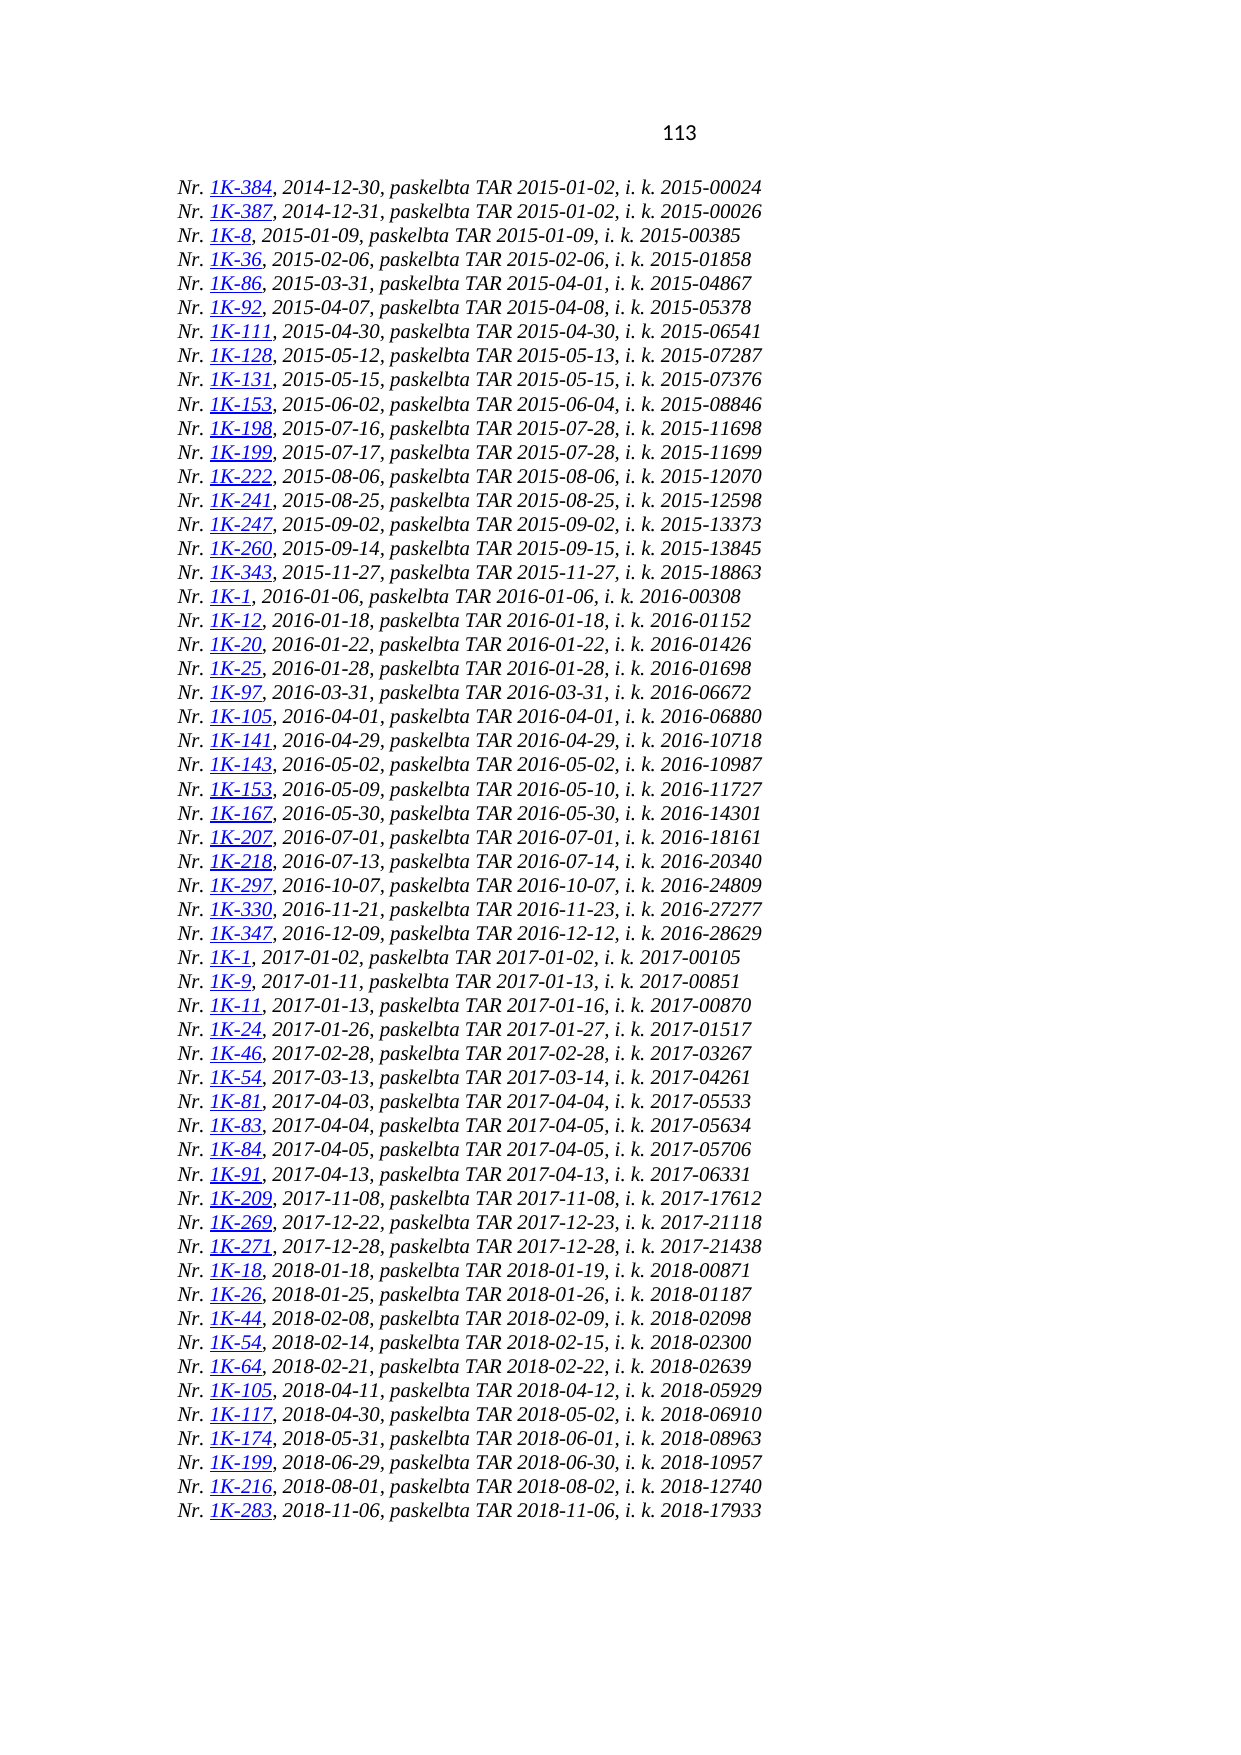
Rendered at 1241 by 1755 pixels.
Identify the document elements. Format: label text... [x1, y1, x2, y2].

text Nr. 1K-64, 2018-02-21, paskelbta TAR 2018-02-22, i. k. 2018-02639 [177, 1354, 1181, 1378]
text Nr. 1K-174, 2018-05-31, paskelbta TAR 2018-06-01, i. k. 2018-08963 [177, 1426, 1181, 1450]
text Nr. 1K-198, 2015-07-16, paskelbta TAR 2015-07-28, i. k. 2015-11698 [177, 416, 1181, 439]
text Nr. 1K-271, 2017-12-28, paskelbta TAR 2017-12-28, i. k. 2017-21438 [177, 1234, 1181, 1258]
text Nr. 1K-105, 2018-04-11, paskelbta TAR 2018-04-12, i. k. 2018-05929 [177, 1378, 1181, 1402]
text Nr. 1K-44, 2018-02-08, paskelbta TAR 2018-02-09, i. k. 2018-02098 [177, 1306, 1181, 1330]
text Nr. 1K-1, 2016-01-06, paskelbta TAR 2016-01-06, i. k. 2016-00308 [177, 584, 1181, 608]
text Nr. 1K-143, 2016-05-02, paskelbta TAR 2016-05-02, i. k. 2016-10987 [177, 752, 1181, 776]
text Nr. 1K-92, 2015-04-07, paskelbta TAR 2015-04-08, i. k. 2015-05378 [177, 295, 1181, 319]
text Nr. 1K-387, 2014-12-31, paskelbta TAR 2015-01-02, i. k. 2015-00026 [177, 199, 1181, 223]
text Nr. 1K-128, 2015-05-12, paskelbta TAR 2015-05-13, i. k. 2015-07287 [177, 343, 1181, 367]
text Nr. 1K-330, 2016-11-21, paskelbta TAR 2016-11-23, i. k. 2016-27277 [177, 897, 1181, 921]
text Nr. 1K-260, 2015-09-14, paskelbta TAR 2015-09-15, i. k. 2015-13845 [177, 536, 1181, 560]
text Nr. 1K-343, 2015-11-27, paskelbta TAR 2015-11-27, i. k. 2015-18863 [177, 560, 1181, 584]
text Nr. 1K-218, 2016-07-13, paskelbta TAR 2016-07-14, i. k. 2016-20340 [177, 849, 1181, 873]
text Nr. 1K-8, 2015-01-09, paskelbta TAR 2015-01-09, i. k. 2015-00385 [177, 223, 1181, 247]
text Nr. 1K-297, 2016-10-07, paskelbta TAR 2016-10-07, i. k. 2016-24809 [177, 873, 1181, 897]
text Nr. 1K-283, 2018-11-06, paskelbta TAR 2018-11-06, i. k. 2018-17933 [177, 1498, 1181, 1522]
text Nr. 1K-199, 2015-07-17, paskelbta TAR 2015-07-28, i. k. 2015-11699 [177, 439, 1181, 464]
text Nr. 1K-25, 2016-01-28, paskelbta TAR 2016-01-28, i. k. 2016-01698 [177, 656, 1181, 680]
text Nr. 1K-153, 2016-05-09, paskelbta TAR 2016-05-10, i. k. 2016-11727 [177, 776, 1181, 801]
text Nr. 1K-347, 2016-12-09, paskelbta TAR 2016-12-12, i. k. 2016-28629 [177, 921, 1181, 945]
text Nr. 1K-11, 2017-01-13, paskelbta TAR 2017-01-16, i. k. 2017-00870 [177, 993, 1181, 1017]
text Nr. 1K-141, 2016-04-29, paskelbta TAR 2016-04-29, i. k. 2016-10718 [177, 728, 1181, 752]
text Nr. 1K-24, 2017-01-26, paskelbta TAR 2017-01-27, i. k. 2017-01517 [177, 1017, 1181, 1041]
text Nr. 1K-9, 2017-01-11, paskelbta TAR 2017-01-13, i. k. 2017-00851 [177, 969, 1181, 993]
text Nr. 1K-26, 2018-01-25, paskelbta TAR 2018-01-26, i. k. 2018-01187 [177, 1282, 1181, 1306]
text Nr. 1K-247, 2015-09-02, paskelbta TAR 2015-09-02, i. k. 2015-13373 [177, 512, 1181, 536]
text Nr. 1K-83, 2017-04-04, paskelbta TAR 2017-04-05, i. k. 2017-05634 [177, 1113, 1181, 1137]
text Nr. 1K-105, 2016-04-01, paskelbta TAR 2016-04-01, i. k. 2016-06880 [177, 704, 1181, 728]
text Nr. 1K-36, 2015-02-06, paskelbta TAR 2015-02-06, i. k. 2015-01858 [177, 247, 1181, 271]
text Nr. 1K-54, 2018-02-14, paskelbta TAR 2018-02-15, i. k. 2018-02300 [177, 1330, 1181, 1354]
text Nr. 1K-199, 2018-06-29, paskelbta TAR 2018-06-30, i. k. 2018-10957 [177, 1450, 1181, 1474]
text Nr. 1K-153, 2015-06-02, paskelbta TAR 2015-06-04, i. k. 2015-08846 [177, 391, 1181, 416]
text Nr. 1K-167, 2016-05-30, paskelbta TAR 2016-05-30, i. k. 2016-14301 [177, 801, 1181, 824]
text Nr. 1K-81, 2017-04-03, paskelbta TAR 2017-04-04, i. k. 2017-05533 [177, 1089, 1181, 1113]
text Nr. 1K-384, 2014-12-30, paskelbta TAR 2015-01-02, i. k. 2015-00024 [177, 175, 1181, 199]
text Nr. 1K-86, 2015-03-31, paskelbta TAR 2015-04-01, i. k. 2015-04867 [177, 271, 1181, 295]
text Nr. 1K-84, 2017-04-05, paskelbta TAR 2017-04-05, i. k. 2017-05706 [177, 1137, 1181, 1161]
text Nr. 1K-216, 2018-08-01, paskelbta TAR 2018-08-02, i. k. 2018-12740 [177, 1474, 1181, 1498]
text Nr. 1K-222, 2015-08-06, paskelbta TAR 2015-08-06, i. k. 2015-12070 [177, 464, 1181, 488]
text Nr. 1K-97, 2016-03-31, paskelbta TAR 2016-03-31, i. k. 2016-06672 [177, 680, 1181, 704]
text Nr. 1K-20, 2016-01-22, paskelbta TAR 2016-01-22, i. k. 2016-01426 [177, 632, 1181, 656]
text Nr. 1K-209, 2017-11-08, paskelbta TAR 2017-11-08, i. k. 2017-17612 [177, 1186, 1181, 1209]
text Nr. 1K-12, 2016-01-18, paskelbta TAR 2016-01-18, i. k. 2016-01152 [177, 608, 1181, 632]
text Nr. 1K-91, 2017-04-13, paskelbta TAR 2017-04-13, i. k. 2017-06331 [177, 1161, 1181, 1186]
text Nr. 1K-207, 2016-07-01, paskelbta TAR 2016-07-01, i. k. 2016-18161 [177, 824, 1181, 849]
text Nr. 1K-1, 2017-01-02, paskelbta TAR 2017-01-02, i. k. 2017-00105 [177, 945, 1181, 969]
text Nr. 1K-117, 2018-04-30, paskelbta TAR 2018-05-02, i. k. 2018-06910 [177, 1402, 1181, 1426]
text Nr. 1K-111, 2015-04-30, paskelbta TAR 2015-04-30, i. k. 2015-06541 [177, 319, 1181, 343]
text Nr. 1K-131, 2015-05-15, paskelbta TAR 2015-05-15, i. k. 2015-07376 [177, 367, 1181, 391]
text Nr. 1K-54, 2017-03-13, paskelbta TAR 2017-03-14, i. k. 2017-04261 [177, 1065, 1181, 1089]
text Nr. 1K-241, 2015-08-25, paskelbta TAR 2015-08-25, i. k. 2015-12598 [177, 488, 1181, 512]
text Nr. 1K-269, 2017-12-22, paskelbta TAR 2017-12-23, i. k. 2017-21118 [177, 1209, 1181, 1234]
text Nr. 1K-18, 2018-01-18, paskelbta TAR 2018-01-19, i. k. 2018-00871 [177, 1258, 1181, 1282]
text Nr. 1K-46, 2017-02-28, paskelbta TAR 2017-02-28, i. k. 2017-03267 [177, 1041, 1181, 1065]
